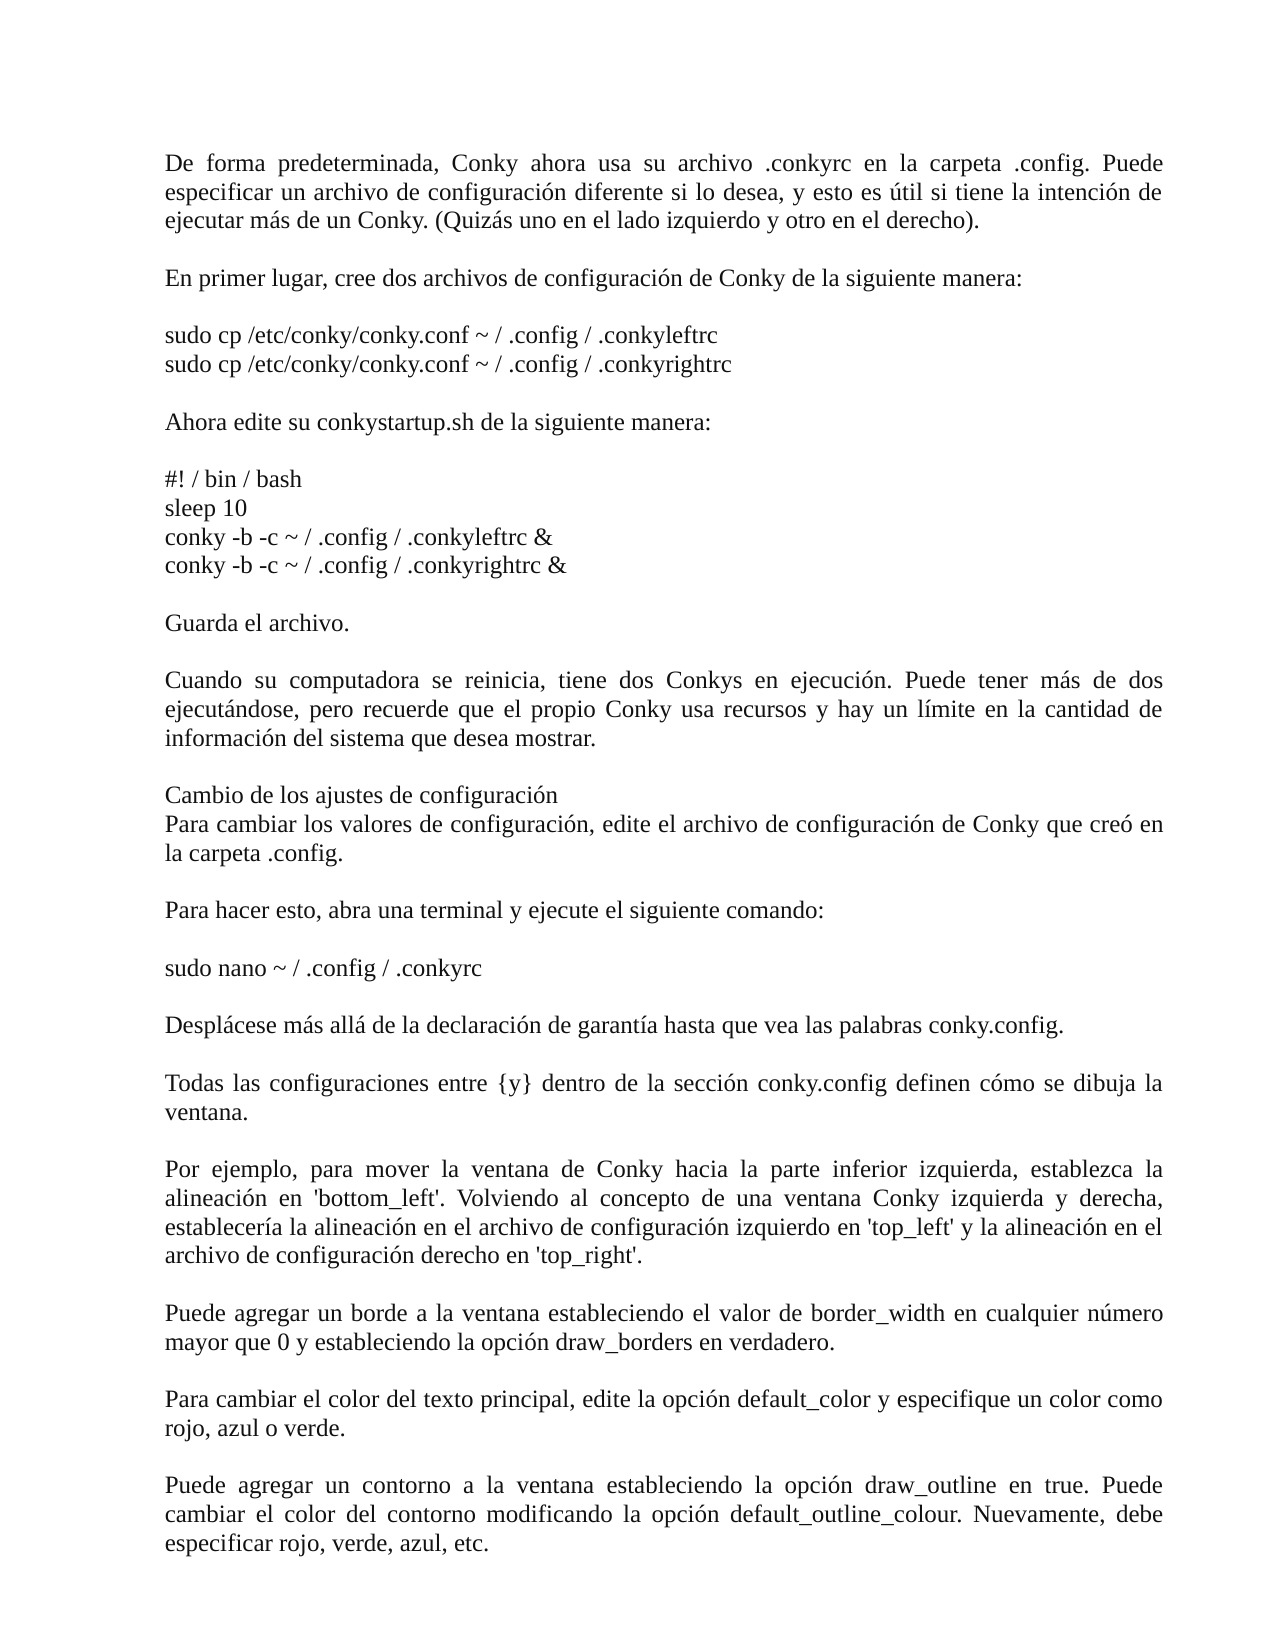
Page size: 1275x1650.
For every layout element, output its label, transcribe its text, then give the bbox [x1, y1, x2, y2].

text Todas las configuraciones entre {y} dentro de la sección conky.config definen cómo se dibuja la ventana. [164, 1068, 1164, 1125]
text Guarda el archivo. [164, 608, 1164, 637]
text Para cambiar el color del texto principal, edite la opción default_color y especifique un color como rojo, azul o verde. [164, 1384, 1164, 1442]
text De forma predeterminada, Conky ahora usa su archivo .conkyrc en la carpeta .config. Puede especificar un archivo de configuración diferente si lo desea, y esto es útil si tiene la intención de ejecutar más de un Conky. (Quizás uno en el lado izquierdo y otro en el derecho). [164, 148, 1164, 234]
text Desplácese más allá de la declaración de garantía hasta que vea las palabras conky.config. [164, 1010, 1164, 1039]
text Por ejemplo, para mover la ventana de Conky hacia la parte inferior izquierda, establezca la alineación en 'bottom_left'. Volviendo al concepto de una ventana Conky izquierda y derecha, establecería la alineación en el archivo de configuración izquierdo en 'top_left' y la alineación en el archivo de configuración derecho en 'top_right'. [164, 1154, 1164, 1269]
text Para hacer esto, abra una terminal y ejecute el siguiente comando: [164, 895, 1164, 924]
text #! / bin / bash [164, 464, 1164, 493]
text Cuando su computadora se reinicia, tiene dos Conkys en ejecución. Puede tener más de dos ejecutándose, pero recuerde que el propio Conky usa recursos y hay un límite en la cantidad de información del sistema que desea mostrar. [164, 665, 1164, 752]
text Para cambiar los valores de configuración, edite el archivo de configuración de Conky que creó en la carpeta .config. [164, 809, 1164, 867]
text conky -b -c ~ / .config / .conkyrightrc & [164, 550, 1164, 579]
text sleep 10 [164, 493, 1164, 522]
text Puede agregar un contorno a la ventana estableciendo la opción draw_outline en true. Puede cambiar el color del contorno modificando la opción default_outline_colour. Nuevamente, debe especificar rojo, verde, azul, etc. [164, 1470, 1164, 1557]
text sudo cp /etc/conky/conky.conf ~ / .config / .conkyrightrc [164, 349, 1164, 378]
text En primer lugar, cree dos archivos de configuración de Conky de la siguiente manera: [164, 263, 1164, 292]
text Ahora edite su conkystartup.sh de la siguiente manera: [164, 407, 1164, 435]
text Puede agregar un borde a la ventana estableciendo el valor de border_width en cualquier número mayor que 0 y estableciendo la opción draw_borders en verdadero. [164, 1298, 1164, 1355]
text Cambio de los ajustes de configuración [164, 780, 1164, 809]
text conky -b -c ~ / .config / .conkyleftrc & [164, 522, 1164, 550]
text sudo cp /etc/conky/conky.conf ~ / .config / .conkyleftrc [164, 320, 1164, 349]
text sudo nano ~ / .config / .conkyrc [164, 953, 1164, 982]
